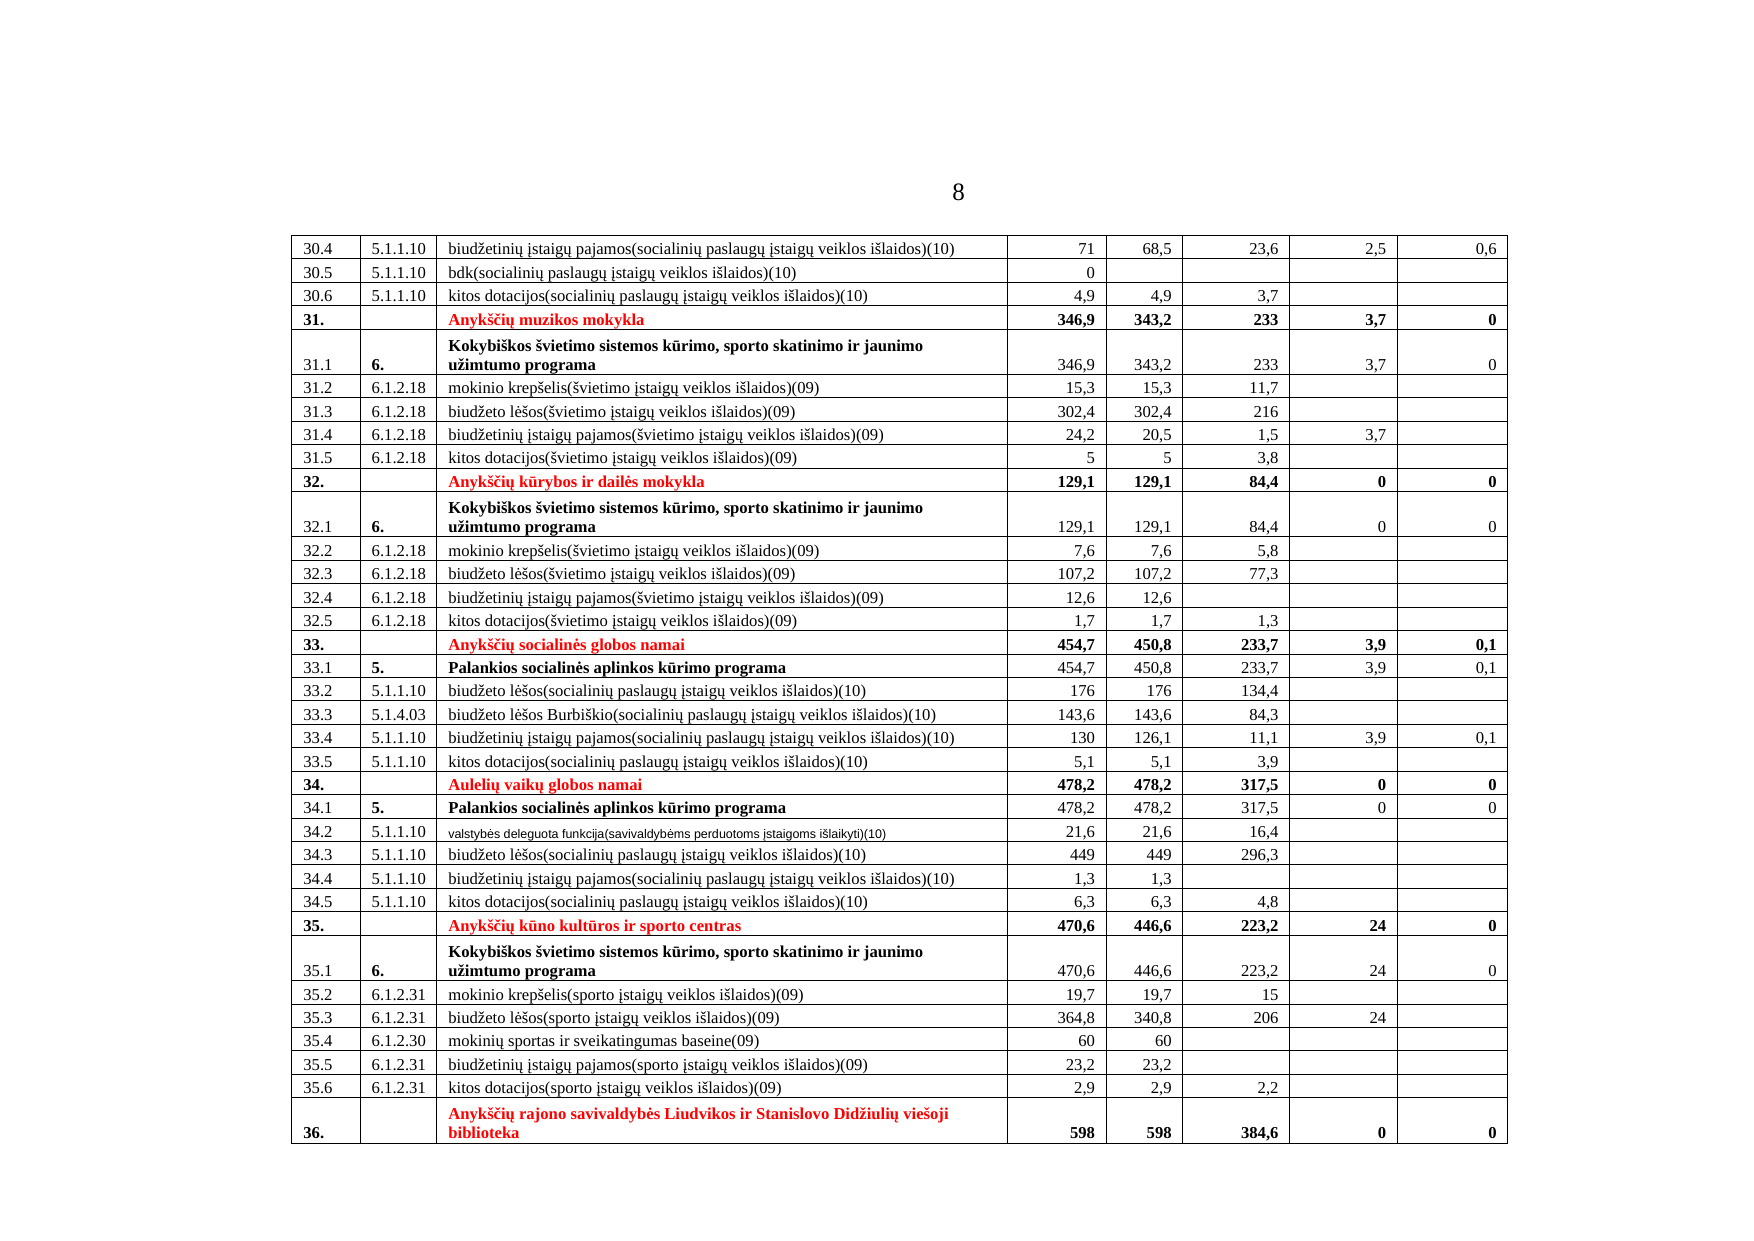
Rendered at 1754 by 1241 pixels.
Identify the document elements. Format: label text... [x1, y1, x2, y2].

table_cell [1398, 422, 1507, 444]
table_cell 7,6 [1008, 537, 1106, 560]
table_cell [1290, 259, 1397, 282]
table_cell 32.1 [292, 492, 360, 536]
table_cell 60 [1008, 1028, 1106, 1050]
table_cell 24 [1290, 912, 1397, 935]
table_cell 32.2 [292, 537, 360, 560]
table_cell 31.1 [292, 330, 360, 374]
table_cell [361, 912, 436, 935]
table_cell 23,2 [1008, 1051, 1106, 1074]
table_cell kitos dotacijos(socialinių paslaugų įstaigų veiklos išlaidos)(10) [437, 889, 1007, 911]
table_cell 134,4 [1183, 678, 1289, 700]
table_cell mokinio krepšelis(sporto įstaigų veiklos išlaidos)(09) [437, 981, 1007, 1003]
table_cell 34.1 [292, 795, 360, 817]
table_cell [1290, 445, 1397, 467]
table_cell 0 [1398, 306, 1507, 328]
table_cell [1398, 259, 1507, 282]
table_cell kitos dotacijos(švietimo įstaigų veiklos išlaidos)(09) [437, 608, 1007, 630]
table_cell 233 [1183, 330, 1289, 374]
table_cell [1290, 701, 1397, 724]
table_cell 296,3 [1183, 842, 1289, 864]
table_cell [1290, 1075, 1397, 1097]
table_cell [1398, 445, 1507, 467]
table_cell 449 [1008, 842, 1106, 864]
table_cell [1107, 259, 1182, 282]
table_cell 346,9 [1008, 306, 1106, 328]
table_cell 176 [1008, 678, 1106, 700]
table_cell 6.1.2.31 [361, 1075, 436, 1097]
table_cell 3,9 [1290, 631, 1397, 653]
table_cell 478,2 [1107, 772, 1182, 794]
table_cell 340,8 [1107, 1005, 1182, 1027]
table_cell 5.1.1.10 [361, 865, 436, 888]
table_cell 6.1.2.18 [361, 445, 436, 467]
table_cell 23,6 [1183, 236, 1289, 258]
table_cell 6.1.2.30 [361, 1028, 436, 1050]
table_cell [1398, 1075, 1507, 1097]
table_cell [1183, 1051, 1289, 1074]
table_cell 470,6 [1008, 936, 1106, 980]
table_cell 3,9 [1290, 655, 1397, 677]
table_cell 223,2 [1183, 936, 1289, 980]
table_cell 5.1.1.10 [361, 819, 436, 841]
table_cell 84,4 [1183, 492, 1289, 536]
table_cell 454,7 [1008, 631, 1106, 653]
table_cell 34.4 [292, 865, 360, 888]
table_cell [1290, 748, 1397, 771]
table_cell 6.1.2.18 [361, 584, 436, 607]
table_cell 15,3 [1107, 375, 1182, 397]
table_cell 6. [361, 330, 436, 374]
table_cell [361, 469, 436, 491]
table_cell 3,7 [1290, 330, 1397, 374]
table_cell 2,5 [1290, 236, 1397, 258]
table_cell [1290, 398, 1397, 421]
table_cell 6.1.2.18 [361, 375, 436, 397]
table_cell 30.5 [292, 259, 360, 282]
table_cell 302,4 [1008, 398, 1106, 421]
table_cell 21,6 [1008, 819, 1106, 841]
table_cell [1290, 537, 1397, 560]
table_cell Kokybiškos švietimo sistemos kūrimo, sporto skatinimo ir jaunimo užimtumo programa [437, 330, 1007, 374]
table_cell [1183, 1028, 1289, 1050]
table_cell 5.1.1.10 [361, 748, 436, 771]
table_cell biudžetinių įstaigų pajamos(sporto įstaigų veiklos išlaidos)(09) [437, 1051, 1007, 1074]
table_cell 450,8 [1107, 655, 1182, 677]
table_cell biudžetinių įstaigų pajamos(socialinių paslaugų įstaigų veiklos išlaidos)(10) [437, 865, 1007, 888]
table_cell 33.1 [292, 655, 360, 677]
table_cell 3,9 [1290, 725, 1397, 747]
table_cell 4,9 [1008, 283, 1106, 305]
table_cell [361, 1098, 436, 1142]
table_cell 35.5 [292, 1051, 360, 1074]
table_cell 31. [292, 306, 360, 328]
table_cell 33.3 [292, 701, 360, 724]
table_cell [1398, 584, 1507, 607]
table_cell 233,7 [1183, 655, 1289, 677]
table_cell [361, 772, 436, 794]
table_cell 6.1.2.18 [361, 422, 436, 444]
table_cell [1290, 561, 1397, 583]
table_cell [1290, 283, 1397, 305]
table_cell 3,7 [1290, 422, 1397, 444]
table_cell 23,2 [1107, 1051, 1182, 1074]
table_cell 7,6 [1107, 537, 1182, 560]
table_cell 4,9 [1107, 283, 1182, 305]
table_cell [1398, 398, 1507, 421]
table_cell 384,6 [1183, 1098, 1289, 1142]
table_cell 16,4 [1183, 819, 1289, 841]
table_cell valstybės deleguota funkcija(savivaldybėms perduotoms įstaigoms išlaikyti)(10) [437, 819, 1007, 841]
table_cell 143,6 [1008, 701, 1106, 724]
table_cell [1290, 608, 1397, 630]
table_cell [1290, 819, 1397, 841]
table_cell 364,8 [1008, 1005, 1106, 1027]
table_cell 0,1 [1398, 725, 1507, 747]
table_cell 6.1.2.18 [361, 398, 436, 421]
table_cell 0,1 [1398, 655, 1507, 677]
table_cell biudžetinių įstaigų pajamos(švietimo įstaigų veiklos išlaidos)(09) [437, 584, 1007, 607]
table_cell 5.1.1.10 [361, 283, 436, 305]
table_cell 449 [1107, 842, 1182, 864]
table_cell 0,1 [1398, 631, 1507, 653]
table_cell Palankios socialinės aplinkos kūrimo programa [437, 655, 1007, 677]
table_cell 5.1.1.10 [361, 889, 436, 911]
table_cell 2,2 [1183, 1075, 1289, 1097]
table_cell biudžeto lėšos Burbiškio(socialinių paslaugų įstaigų veiklos išlaidos)(10) [437, 701, 1007, 724]
table_cell Kokybiškos švietimo sistemos kūrimo, sporto skatinimo ir jaunimo užimtumo programa [437, 936, 1007, 980]
table_cell 3,9 [1183, 748, 1289, 771]
table_cell biudžeto lėšos(švietimo įstaigų veiklos išlaidos)(09) [437, 561, 1007, 583]
table_cell Kokybiškos švietimo sistemos kūrimo, sporto skatinimo ir jaunimo užimtumo programa [437, 492, 1007, 536]
table_cell [1398, 748, 1507, 771]
table_cell 1,3 [1183, 608, 1289, 630]
table_cell [1398, 283, 1507, 305]
table_cell 107,2 [1107, 561, 1182, 583]
table_cell 71 [1008, 236, 1106, 258]
table_cell 598 [1008, 1098, 1106, 1142]
table_cell 31.5 [292, 445, 360, 467]
table_cell 317,5 [1183, 795, 1289, 817]
table_cell 60 [1107, 1028, 1182, 1050]
table_cell 33. [292, 631, 360, 653]
table_cell 33.4 [292, 725, 360, 747]
table_cell 32.5 [292, 608, 360, 630]
table_cell 206 [1183, 1005, 1289, 1027]
table_cell [1398, 1005, 1507, 1027]
table_cell 478,2 [1008, 795, 1106, 817]
table_cell 343,2 [1107, 306, 1182, 328]
table_cell 35.3 [292, 1005, 360, 1027]
table_cell 6. [361, 492, 436, 536]
table_cell [1398, 819, 1507, 841]
table_cell mokinio krepšelis(švietimo įstaigų veiklos išlaidos)(09) [437, 537, 1007, 560]
table_cell 129,1 [1008, 469, 1106, 491]
table_cell 598 [1107, 1098, 1182, 1142]
table_cell biudžetinių įstaigų pajamos(socialinių paslaugų įstaigų veiklos išlaidos)(10) [437, 725, 1007, 747]
table_cell 36. [292, 1098, 360, 1142]
table_cell 0 [1398, 1098, 1507, 1142]
table_cell mokinio krepšelis(švietimo įstaigų veiklos išlaidos)(09) [437, 375, 1007, 397]
table_cell 11,1 [1183, 725, 1289, 747]
table_cell 233 [1183, 306, 1289, 328]
table_cell [1183, 584, 1289, 607]
table_cell 24 [1290, 1005, 1397, 1027]
table_cell 6.1.2.31 [361, 1051, 436, 1074]
table_cell 3,7 [1290, 306, 1397, 328]
table_cell 68,5 [1107, 236, 1182, 258]
table_cell 0 [1290, 469, 1397, 491]
table_cell 2,9 [1008, 1075, 1106, 1097]
table_cell 4,8 [1183, 889, 1289, 911]
table_cell 1,5 [1183, 422, 1289, 444]
table_cell [361, 306, 436, 328]
table_cell [1290, 678, 1397, 700]
table_cell 19,7 [1107, 981, 1182, 1003]
table_cell 302,4 [1107, 398, 1182, 421]
table_cell 12,6 [1008, 584, 1106, 607]
table_cell 34.3 [292, 842, 360, 864]
table_cell 6.1.2.18 [361, 561, 436, 583]
table_cell 34.2 [292, 819, 360, 841]
table_cell 5.1.4.03 [361, 701, 436, 724]
table_cell [1290, 1028, 1397, 1050]
table_cell 0,6 [1398, 236, 1507, 258]
table_cell 11,7 [1183, 375, 1289, 397]
table_cell 223,2 [1183, 912, 1289, 935]
table_cell 0 [1290, 795, 1397, 817]
table_cell 176 [1107, 678, 1182, 700]
table_cell biudžeto lėšos(sporto įstaigų veiklos išlaidos)(09) [437, 1005, 1007, 1027]
table_cell 0 [1398, 469, 1507, 491]
table_cell 12,6 [1107, 584, 1182, 607]
table_cell 31.4 [292, 422, 360, 444]
table_cell 6.1.2.31 [361, 981, 436, 1003]
table_cell 19,7 [1008, 981, 1106, 1003]
table_cell 35.2 [292, 981, 360, 1003]
table_cell 446,6 [1107, 936, 1182, 980]
table_cell 15,3 [1008, 375, 1106, 397]
table_cell 1,3 [1008, 865, 1106, 888]
table_cell 6,3 [1008, 889, 1106, 911]
table_cell 84,3 [1183, 701, 1289, 724]
table_cell 30.4 [292, 236, 360, 258]
table_cell 0 [1398, 330, 1507, 374]
table_cell biudžetinių įstaigų pajamos(švietimo įstaigų veiklos išlaidos)(09) [437, 422, 1007, 444]
table_cell [1183, 259, 1289, 282]
table_cell [1398, 889, 1507, 911]
table_cell 33.5 [292, 748, 360, 771]
table_cell 143,6 [1107, 701, 1182, 724]
table_cell 478,2 [1107, 795, 1182, 817]
table_cell [1398, 375, 1507, 397]
table_cell biudžetinių įstaigų pajamos(socialinių paslaugų įstaigų veiklos išlaidos)(10) [437, 236, 1007, 258]
table_cell [1290, 1051, 1397, 1074]
table_cell 478,2 [1008, 772, 1106, 794]
table_cell 317,5 [1183, 772, 1289, 794]
table_cell 1,7 [1107, 608, 1182, 630]
table_cell 32.3 [292, 561, 360, 583]
table_cell 107,2 [1008, 561, 1106, 583]
table_cell 24 [1290, 936, 1397, 980]
table_cell 33.2 [292, 678, 360, 700]
table_cell [1290, 865, 1397, 888]
table_cell 0 [1398, 492, 1507, 536]
table_cell 216 [1183, 398, 1289, 421]
table_cell 0 [1398, 912, 1507, 935]
table_cell 6.1.2.31 [361, 1005, 436, 1027]
table_cell [1290, 889, 1397, 911]
table_cell 32.4 [292, 584, 360, 607]
table_cell kitos dotacijos(švietimo įstaigų veiklos išlaidos)(09) [437, 445, 1007, 467]
table_cell 2,9 [1107, 1075, 1182, 1097]
table_cell 6,3 [1107, 889, 1182, 911]
table_cell 5.1.1.10 [361, 725, 436, 747]
table_cell 346,9 [1008, 330, 1106, 374]
table_cell [1183, 865, 1289, 888]
table_cell 470,6 [1008, 912, 1106, 935]
table_cell [1398, 537, 1507, 560]
table_cell mokinių sportas ir sveikatingumas baseine(09) [437, 1028, 1007, 1050]
table_cell Anykščių muzikos mokykla [437, 306, 1007, 328]
table_cell Anykščių rajono savivaldybės Liudvikos ir Stanislovo Didžiulių viešoji biblioteka [437, 1098, 1007, 1142]
table_cell [1290, 584, 1397, 607]
table_cell kitos dotacijos(socialinių paslaugų įstaigų veiklos išlaidos)(10) [437, 748, 1007, 771]
table_cell 5,8 [1183, 537, 1289, 560]
table_cell 3,8 [1183, 445, 1289, 467]
table_cell 5.1.1.10 [361, 678, 436, 700]
table_cell 15 [1183, 981, 1289, 1003]
table_cell 21,6 [1107, 819, 1182, 841]
table_cell 3,7 [1183, 283, 1289, 305]
table_cell [1398, 678, 1507, 700]
table_cell [1398, 608, 1507, 630]
table_cell 1,7 [1008, 608, 1106, 630]
table_cell 1,3 [1107, 865, 1182, 888]
table_cell 35. [292, 912, 360, 935]
table_cell 343,2 [1107, 330, 1182, 374]
table_cell 31.3 [292, 398, 360, 421]
table_cell kitos dotacijos(sporto įstaigų veiklos išlaidos)(09) [437, 1075, 1007, 1097]
table_cell 84,4 [1183, 469, 1289, 491]
table_cell [1398, 842, 1507, 864]
table_cell 5.1.1.10 [361, 259, 436, 282]
table_cell Anykščių socialinės globos namai [437, 631, 1007, 653]
table_cell [1290, 981, 1397, 1003]
table_cell 34. [292, 772, 360, 794]
table_cell 5. [361, 795, 436, 817]
table_cell biudžeto lėšos(švietimo įstaigų veiklos išlaidos)(09) [437, 398, 1007, 421]
table_cell [1398, 561, 1507, 583]
table_cell 454,7 [1008, 655, 1106, 677]
table_cell 5.1.1.10 [361, 236, 436, 258]
table_cell 0 [1290, 492, 1397, 536]
table_cell 129,1 [1107, 469, 1182, 491]
table_cell 129,1 [1107, 492, 1182, 536]
table_cell 35.4 [292, 1028, 360, 1050]
table_cell [1290, 842, 1397, 864]
table_cell 0 [1290, 1098, 1397, 1142]
table_cell Anykščių kūrybos ir dailės mokykla [437, 469, 1007, 491]
table_cell 30.6 [292, 283, 360, 305]
table_cell bdk(socialinių paslaugų įstaigų veiklos išlaidos)(10) [437, 259, 1007, 282]
table_cell 35.1 [292, 936, 360, 980]
table_cell [1290, 375, 1397, 397]
table_cell 34.5 [292, 889, 360, 911]
table_cell [1398, 701, 1507, 724]
table_cell 6.1.2.18 [361, 608, 436, 630]
table_cell 0 [1290, 772, 1397, 794]
table_cell 0 [1398, 772, 1507, 794]
table_cell 0 [1398, 795, 1507, 817]
table_cell 130 [1008, 725, 1106, 747]
table_cell 20,5 [1107, 422, 1182, 444]
table_cell 5 [1107, 445, 1182, 467]
table_cell 233,7 [1183, 631, 1289, 653]
table_cell [1398, 1028, 1507, 1050]
table_cell [1398, 1051, 1507, 1074]
table_cell 31.2 [292, 375, 360, 397]
table_cell 126,1 [1107, 725, 1182, 747]
table_cell [1398, 865, 1507, 888]
table_cell kitos dotacijos(socialinių paslaugų įstaigų veiklos išlaidos)(10) [437, 283, 1007, 305]
table_cell 32. [292, 469, 360, 491]
table_cell 35.6 [292, 1075, 360, 1097]
table_cell 5. [361, 655, 436, 677]
table_cell 6.1.2.18 [361, 537, 436, 560]
table_cell 129,1 [1008, 492, 1106, 536]
table_cell biudžeto lėšos(socialinių paslaugų įstaigų veiklos išlaidos)(10) [437, 678, 1007, 700]
table_cell 0 [1008, 259, 1106, 282]
table_cell 6. [361, 936, 436, 980]
table_cell 0 [1398, 936, 1507, 980]
table_cell 446,6 [1107, 912, 1182, 935]
table_cell Anykščių kūno kultūros ir sporto centras [437, 912, 1007, 935]
table_cell Palankios socialinės aplinkos kūrimo programa [437, 795, 1007, 817]
table_cell 5 [1008, 445, 1106, 467]
table_cell [361, 631, 436, 653]
table_cell biudžeto lėšos(socialinių paslaugų įstaigų veiklos išlaidos)(10) [437, 842, 1007, 864]
table_cell 5,1 [1008, 748, 1106, 771]
table_cell 77,3 [1183, 561, 1289, 583]
table_cell 5.1.1.10 [361, 842, 436, 864]
table_cell 5,1 [1107, 748, 1182, 771]
table_cell Aulelių vaikų globos namai [437, 772, 1007, 794]
table_cell 24,2 [1008, 422, 1106, 444]
table_cell [1398, 981, 1507, 1003]
table_cell 450,8 [1107, 631, 1182, 653]
